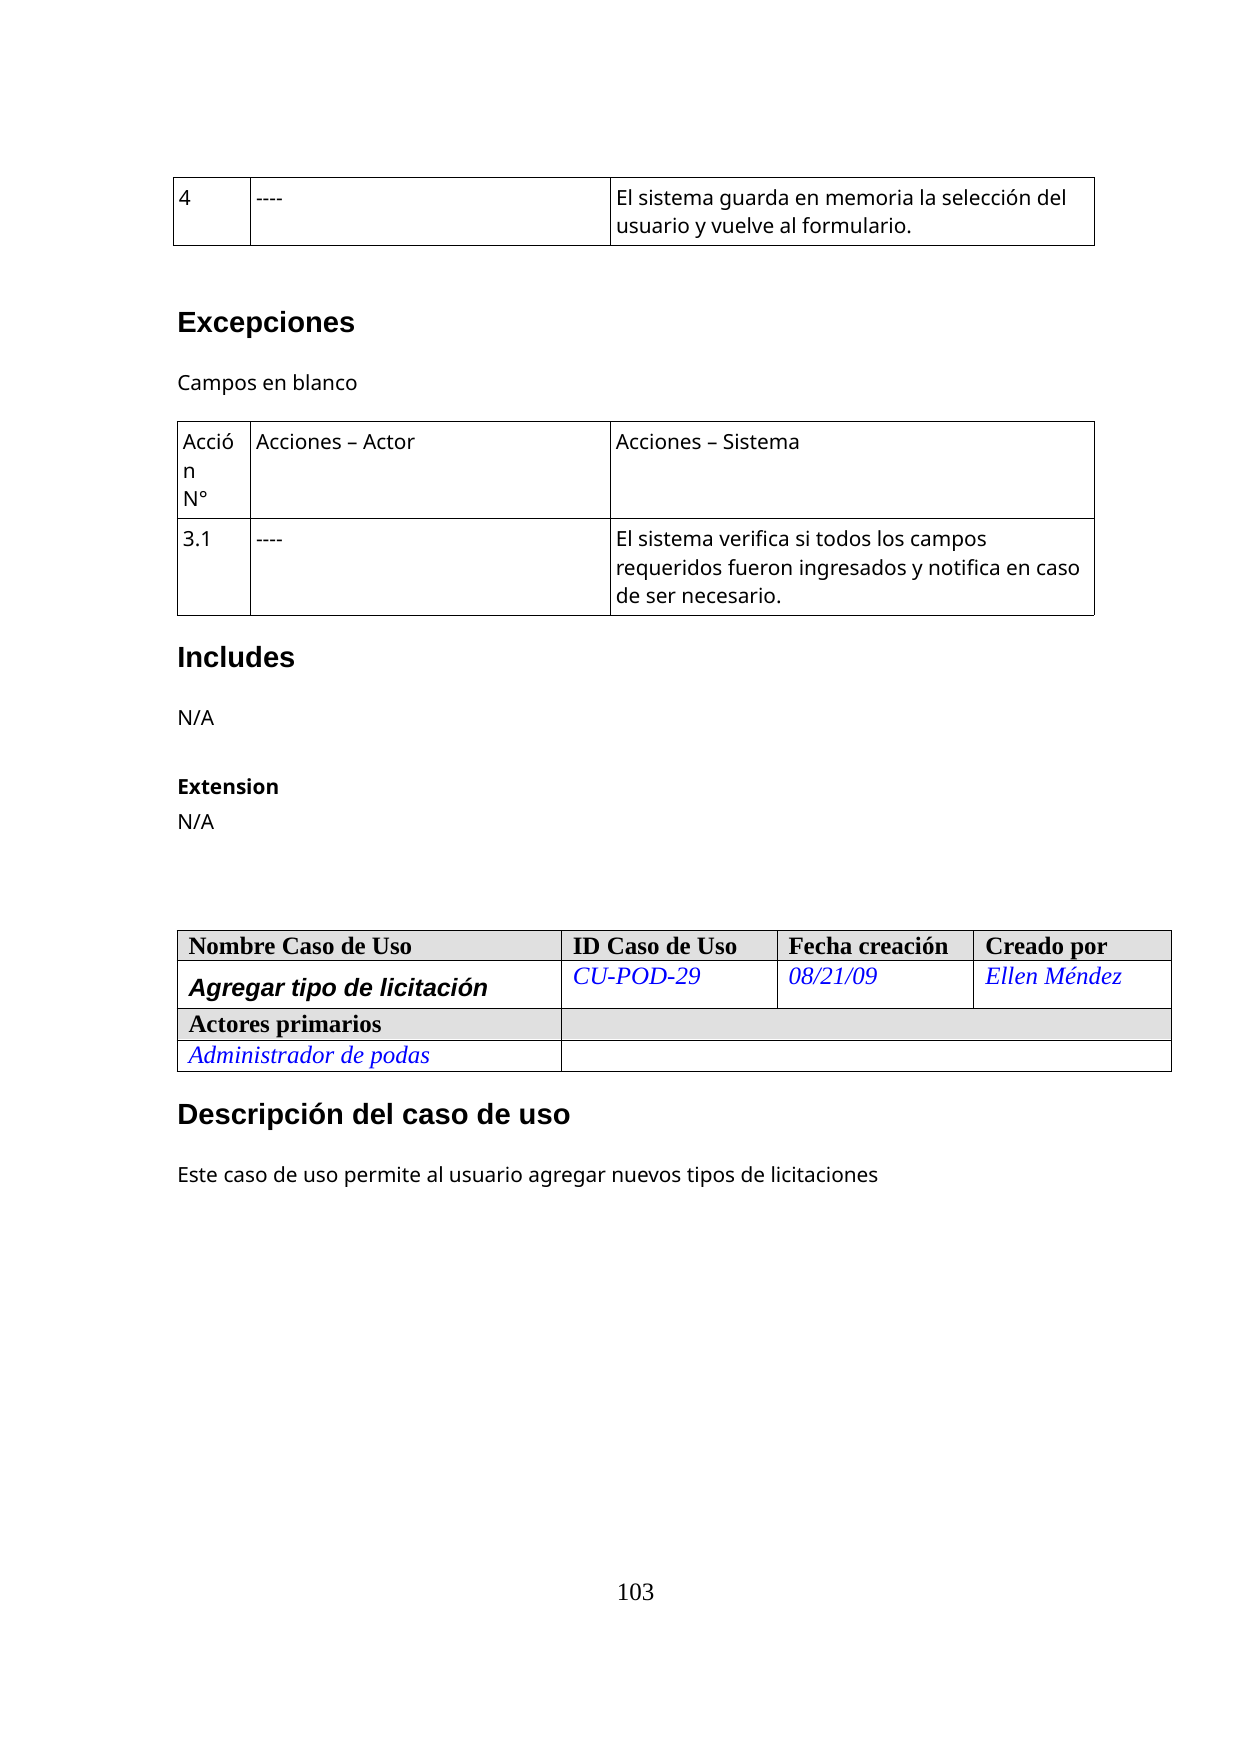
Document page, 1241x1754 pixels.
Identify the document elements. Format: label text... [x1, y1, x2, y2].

text Campos en blanco [177, 368, 1093, 396]
table_cell El sistema verifica si todos los campos requeridos fueron ingresados y notifica en caso de ser necesario. [611, 519, 1094, 615]
text N/A [177, 807, 1093, 836]
subtitle Includes [177, 640, 1093, 674]
table_header ID Caso de Uso [562, 931, 777, 960]
table_cell ---- [251, 178, 610, 245]
table_header Acción N° [178, 422, 250, 518]
table_cell Agregar tipo de licitación [178, 961, 561, 1008]
table_cell Ellen Méndez [974, 961, 1171, 1008]
text Este caso de uso permite al usuario agregar nuevos tipos de licitaciones [177, 1160, 1093, 1188]
table_header Fecha creación [778, 931, 973, 960]
subtitle Descripción del caso de uso [177, 1097, 1093, 1130]
table_cell CU-POD-29 [562, 961, 777, 1008]
table_cell [562, 1009, 1171, 1039]
table_cell 08/21/09 [778, 961, 973, 1008]
subtitle Excepciones [177, 305, 1093, 339]
table_cell 3.1 [178, 519, 250, 615]
text Extension [177, 772, 1093, 801]
table_header Nombre Caso de Uso [178, 931, 561, 960]
table_cell 4 [174, 178, 250, 245]
table_cell ---- [251, 519, 610, 615]
text N/A [177, 703, 1093, 732]
table_header Acciones – Actor [251, 422, 610, 518]
table_cell Actores primarios [178, 1009, 561, 1039]
table_cell [562, 1041, 1171, 1071]
table_cell Administrador de podas [178, 1041, 561, 1071]
table_cell El sistema guarda en memoria la selección del usuario y vuelve al formulario. [611, 178, 1094, 245]
table_header Creado por [974, 931, 1171, 960]
table_header Acciones – Sistema [611, 422, 1094, 518]
